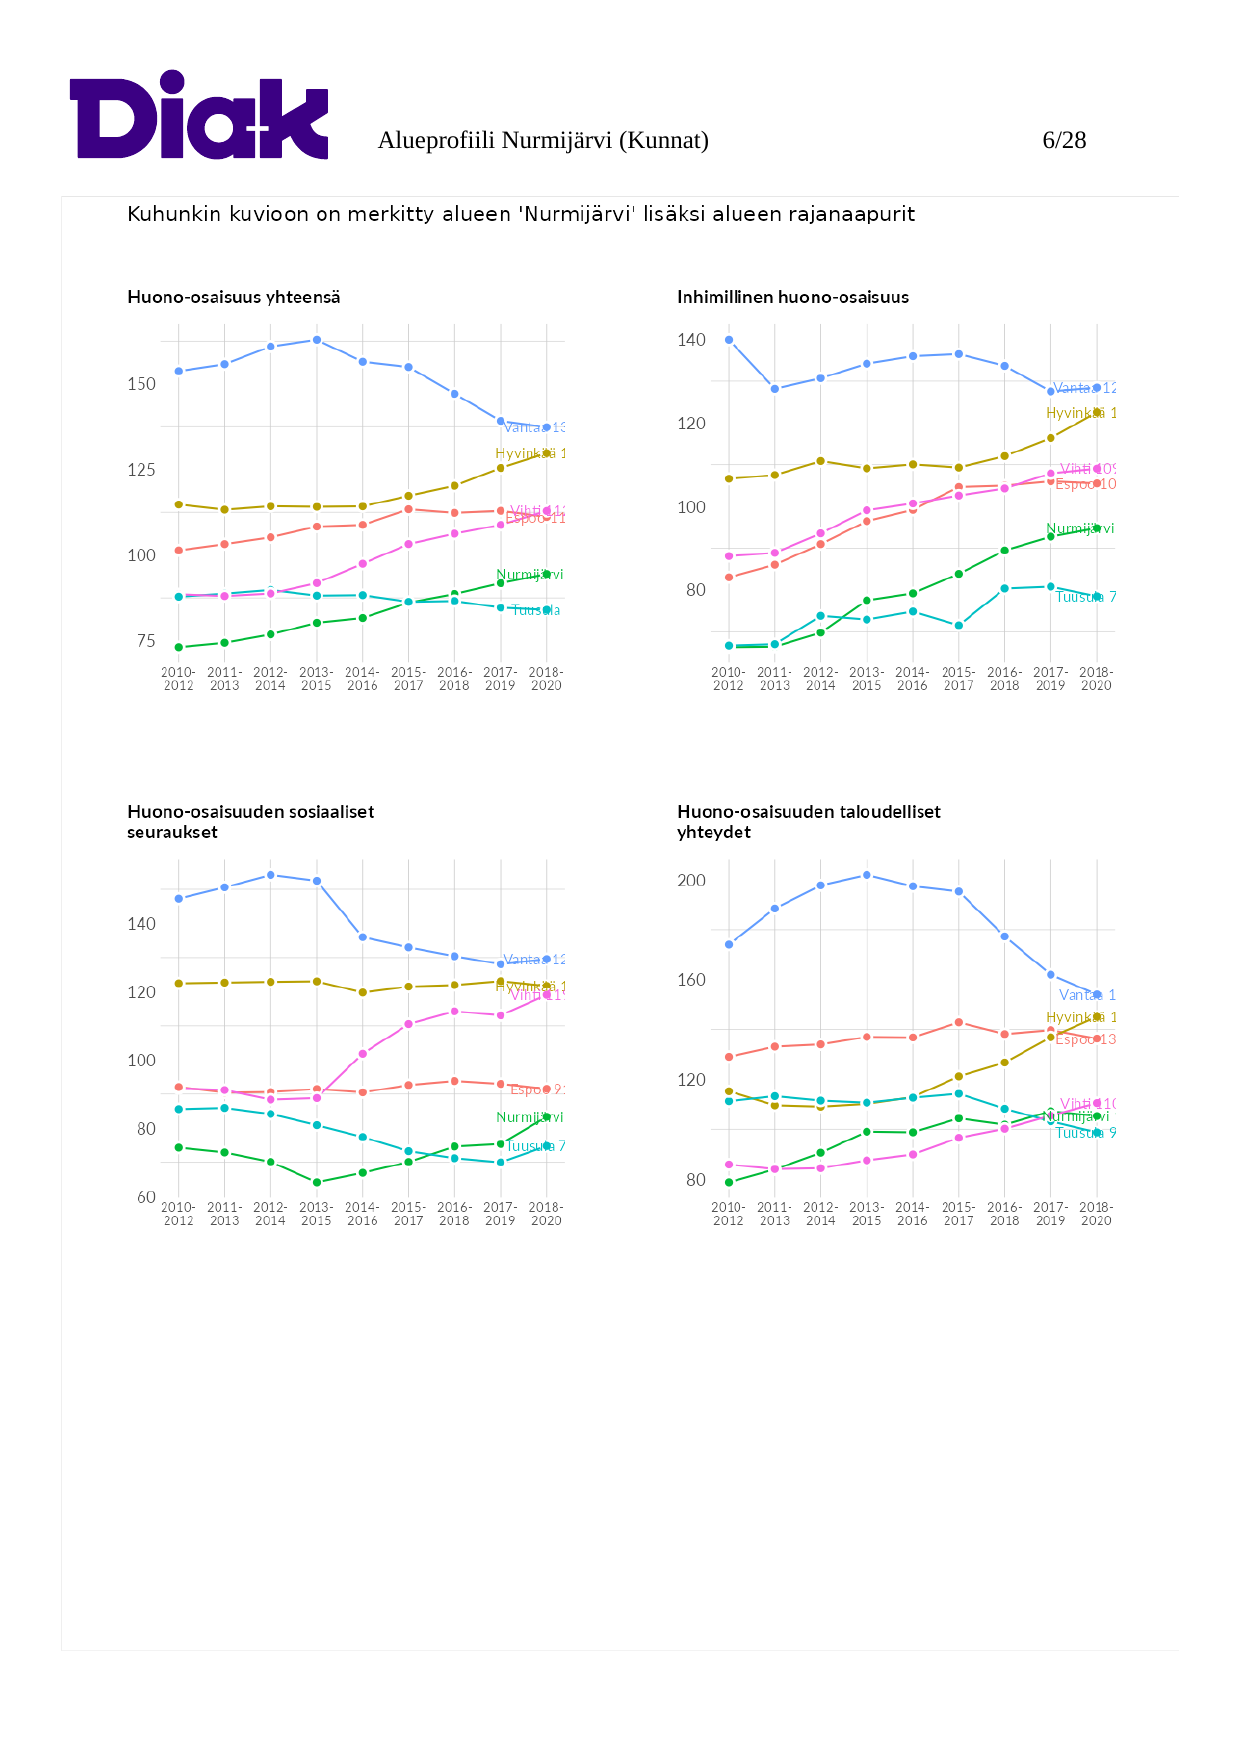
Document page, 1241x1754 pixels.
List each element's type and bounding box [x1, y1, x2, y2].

picture [61, 196, 1179, 1651]
